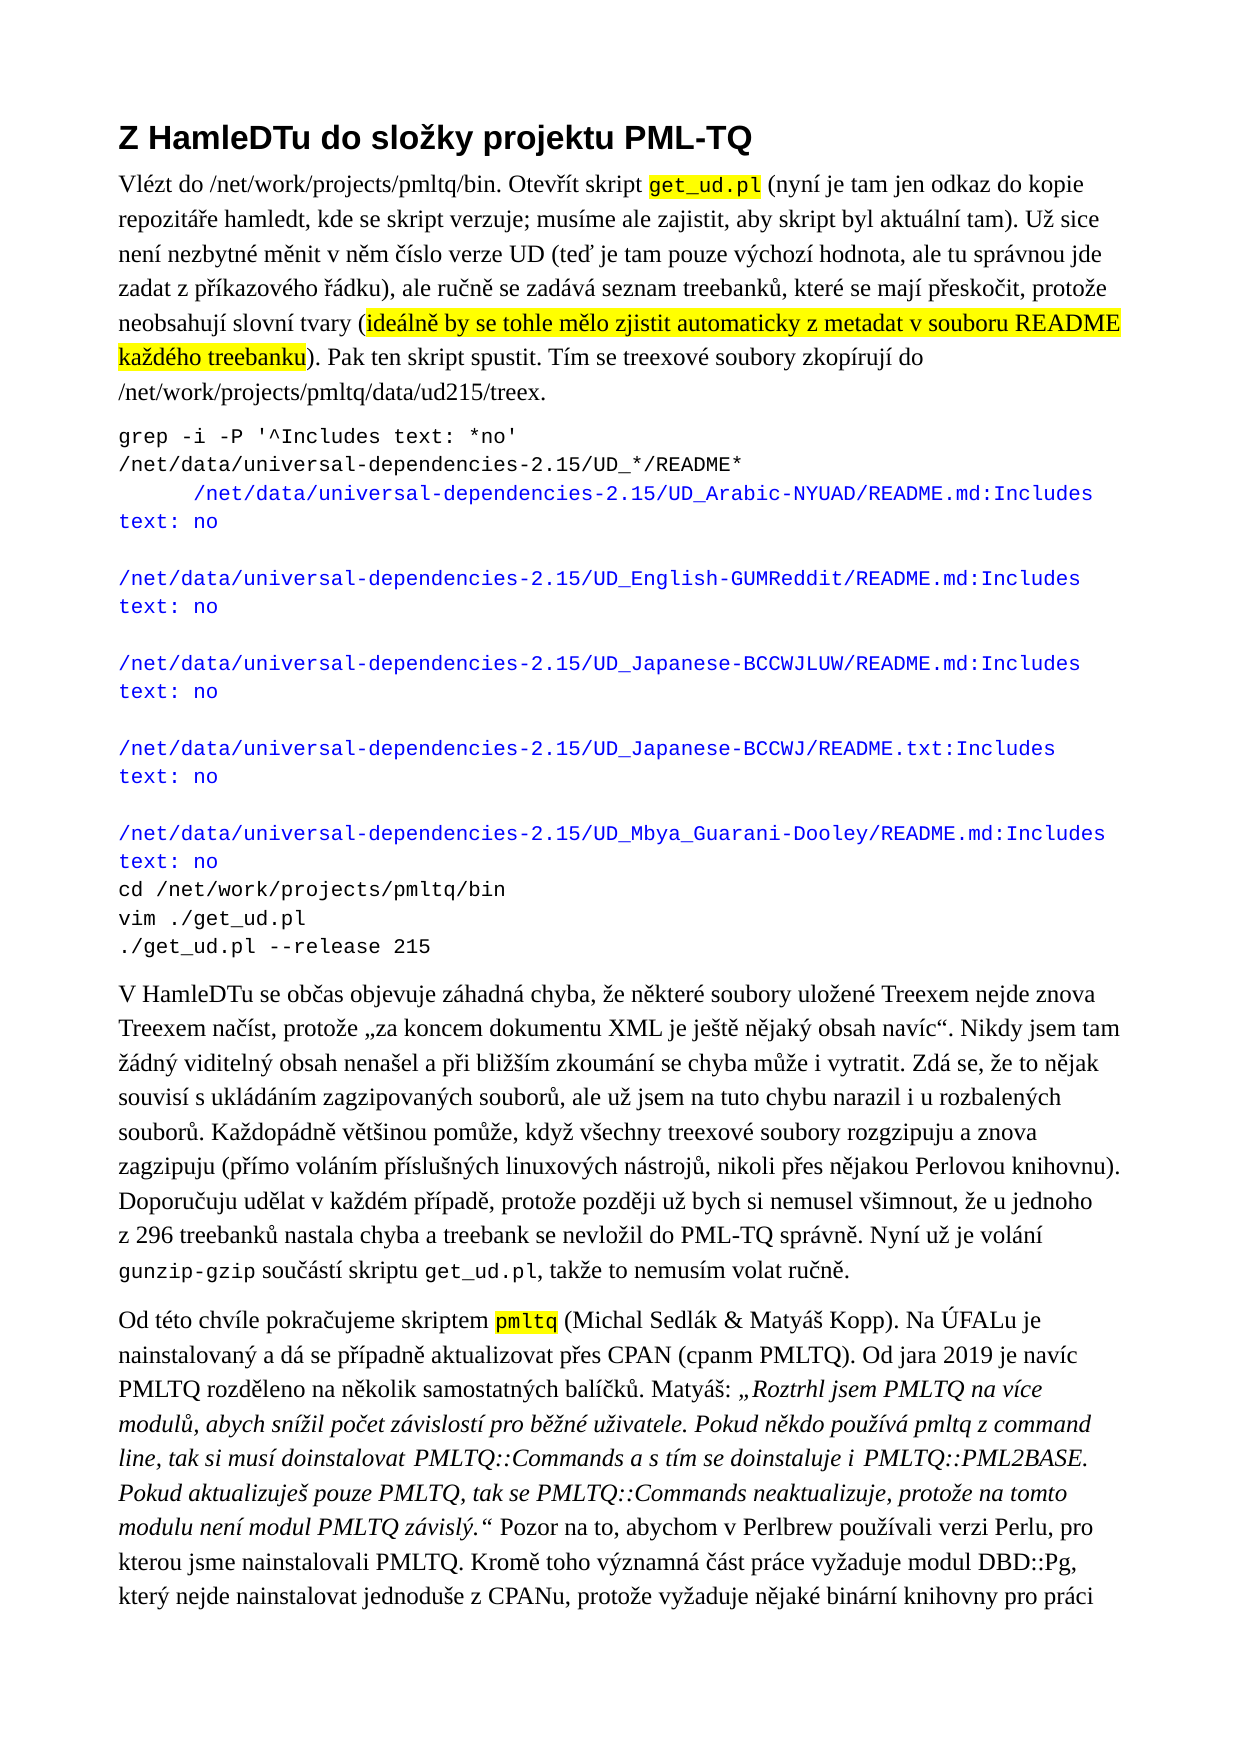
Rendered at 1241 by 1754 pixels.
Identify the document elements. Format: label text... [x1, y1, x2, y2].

text Vlézt do /net/work/projects/pmltq/bin. Otevřít skript get_ud.pl (nyní je tam jen odkaz do kopie repozitáře hamledt, kde se skript verzuje; musíme ale zajistit, aby skript byl aktuální tam). Už sice není nezbytné měnit v něm číslo verze UD (teď je tam pouze výchozí hodnota, ale tu správnou jde zadat z příkazového řádku), ale ručně se zadává seznam treebanků, které se mají přeskočit, protože neobsahují slovní tvary (ideálně by se tohle mělo zjistit automaticky z metadat v souboru README každého treebanku). Pak ten skript spustit. Tím se treexové soubory zkopírují do /net/work/projects/pmltq/data/ud215/treex. [118, 169, 1122, 406]
subtitle Z HamleDTu do složky projektu PML-TQ [118, 118, 1122, 157]
text Od této chvíle pokračujeme skriptem pmltq (Michal Sedlák & Matyáš Kopp). Na ÚFALu je nainstalovaný a dá se případně aktualizovat přes CPAN (cpanm PMLTQ). Od jara 2019 je navíc PMLTQ rozděleno na několik samostatných balíčků. Matyáš: „Roztrhl jsem PMLTQ na více modulů, abych snížil počet závislostí pro běžné uživatele. Pokud někdo používá pmltq z command line, tak si musí doinstalovat PMLTQ::Commands a s tím se doinstaluje i PMLTQ::PML2BASE. Pokud aktualizuješ pouze PMLTQ, tak se PMLTQ::Commands neaktualizuje, protože na tomto modulu není modul PMLTQ závislý.“ Pozor na to, abychom v Perlbrew používali verzi Perlu, pro kterou jsme nainstalovali PMLTQ. Kromě toho významná část práce vyžaduje modul DBD::Pg, který nejde nainstalovat jednoduše z CPANu, protože vyžaduje nějaké binární knihovny pro práci [118, 1305, 1122, 1610]
text grep -i -P '^Includes text: *no' /net/data/universal-dependencies-2.15/UD_*/README* /net/data/universal-dependencies-2.15/UD_Arabic-NYUAD/README.md:Includes text: no /net/data/universal-dependencies-2.15/UD_English-GUMReddit/README.md:Includes text: no /net/data/universal-dependencies-2.15/UD_Japanese-BCCWJLUW/README.md:Includes text: no /net/data/universal-dependencies-2.15/UD_Japanese-BCCWJ/README.txt:Includes text: no /net/data/universal-dependencies-2.15/UD_Mbya_Guarani-Dooley/README.md:Includes text: no cd /net/work/projects/pmltq/bin vim ./get_ud.pl ./get_ud.pl --release 215 [118, 426, 1122, 960]
text V HamleDTu se občas objevuje záhadná chyba, že některé soubory uložené Treexem nejde znova Treexem načíst, protože „za koncem dokumentu XML je ještě nějaký obsah navíc“. Nikdy jsem tam žádný viditelný obsah nenašel a při bližším zkoumání se chyba může i vytratit. Zdá se, že to nějak souvisí s ukládáním zagzipovaných souborů, ale už jsem na tuto chybu narazil i u rozbalených souborů. Každopádně většinou pomůže, když všechny treexové soubory rozgzipuju a znova zagzipuju (přímo voláním příslušných linuxových nástrojů, nikoli přes nějakou Perlovou knihovnu). Doporučuju udělat v každém případě, protože později už bych si nemusel všimnout, že u jednoho z 296 treebanků nastala chyba a treebank se nevložil do PML-TQ správně. Nyní už je volání gunzip-gzip součástí skriptu get_ud.pl, takže to nemusím volat ručně. [118, 979, 1122, 1284]
